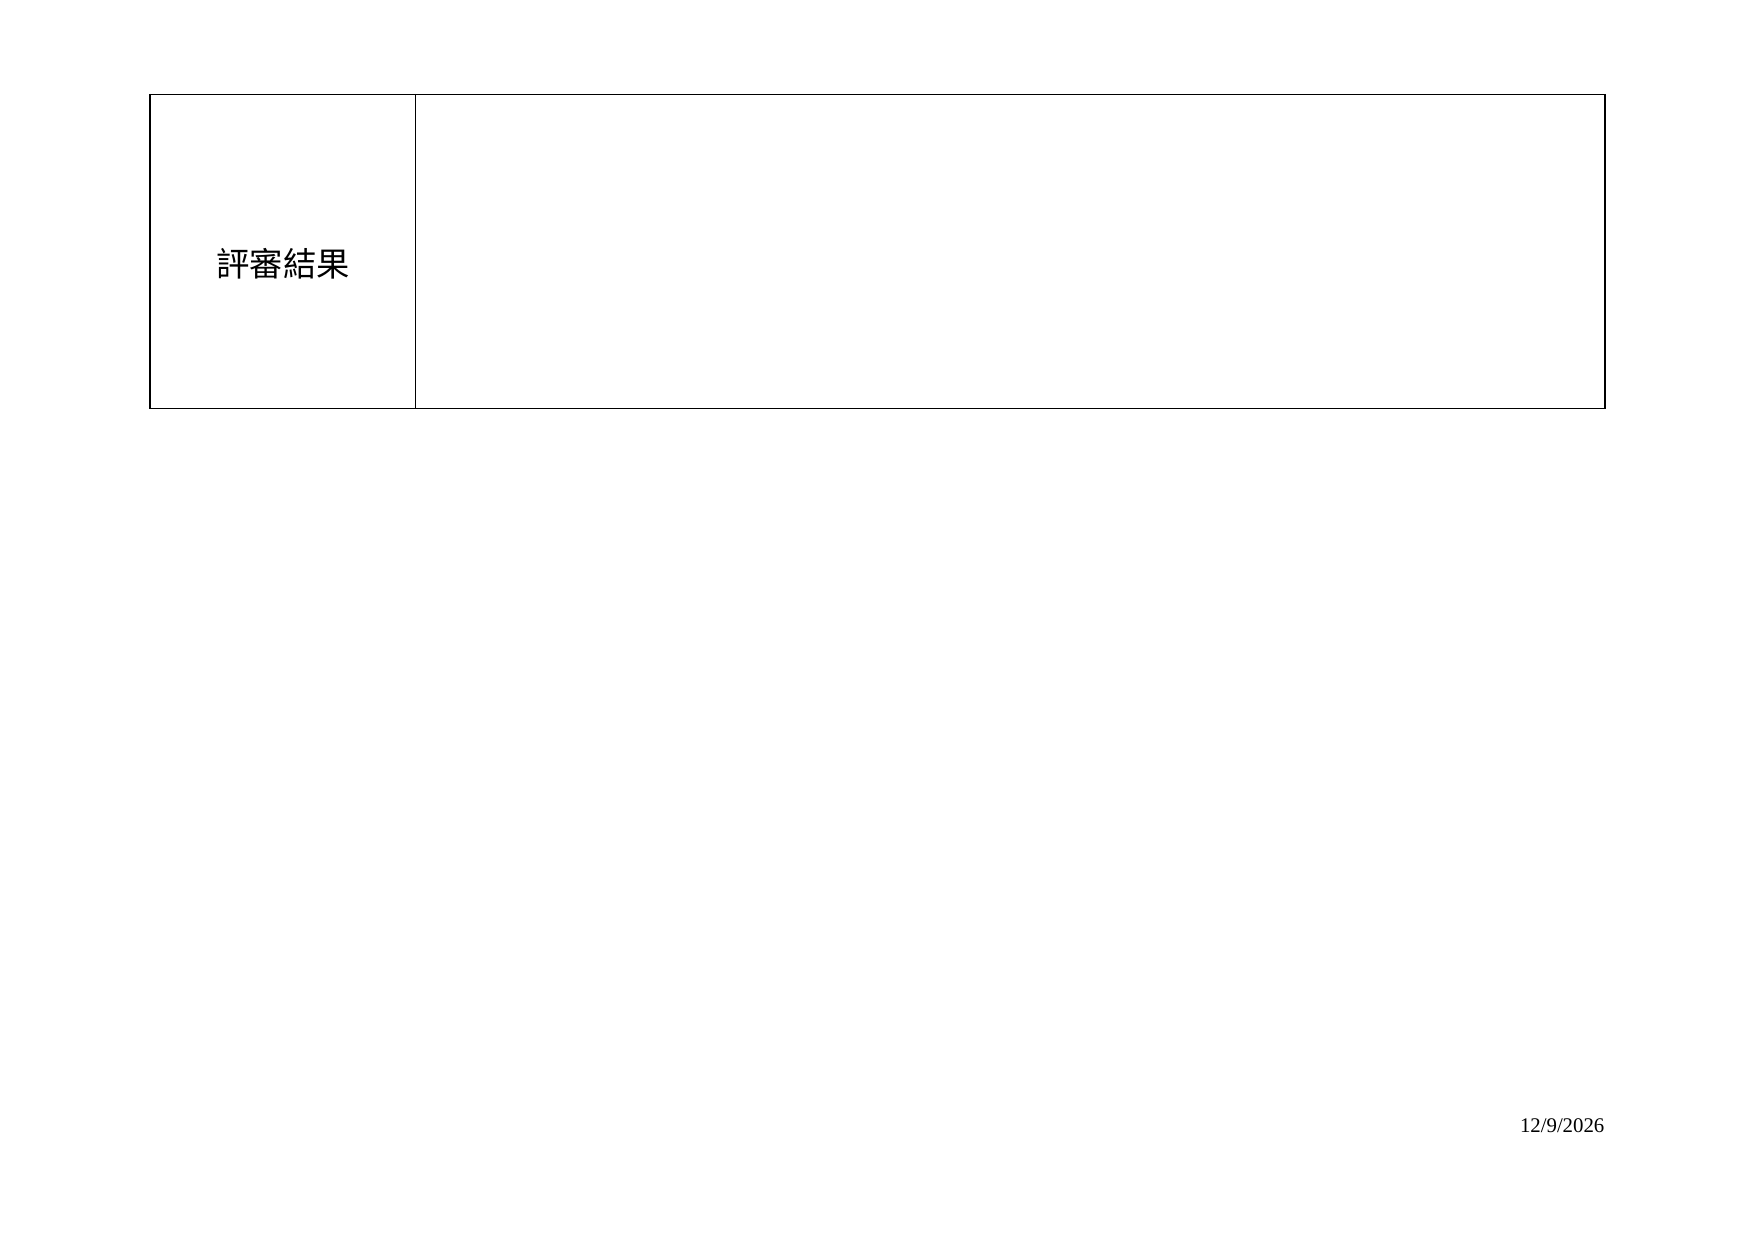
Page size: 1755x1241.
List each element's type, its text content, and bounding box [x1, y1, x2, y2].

table_cell [416, 95, 1604, 407]
table_cell 評審結果 [151, 95, 415, 407]
